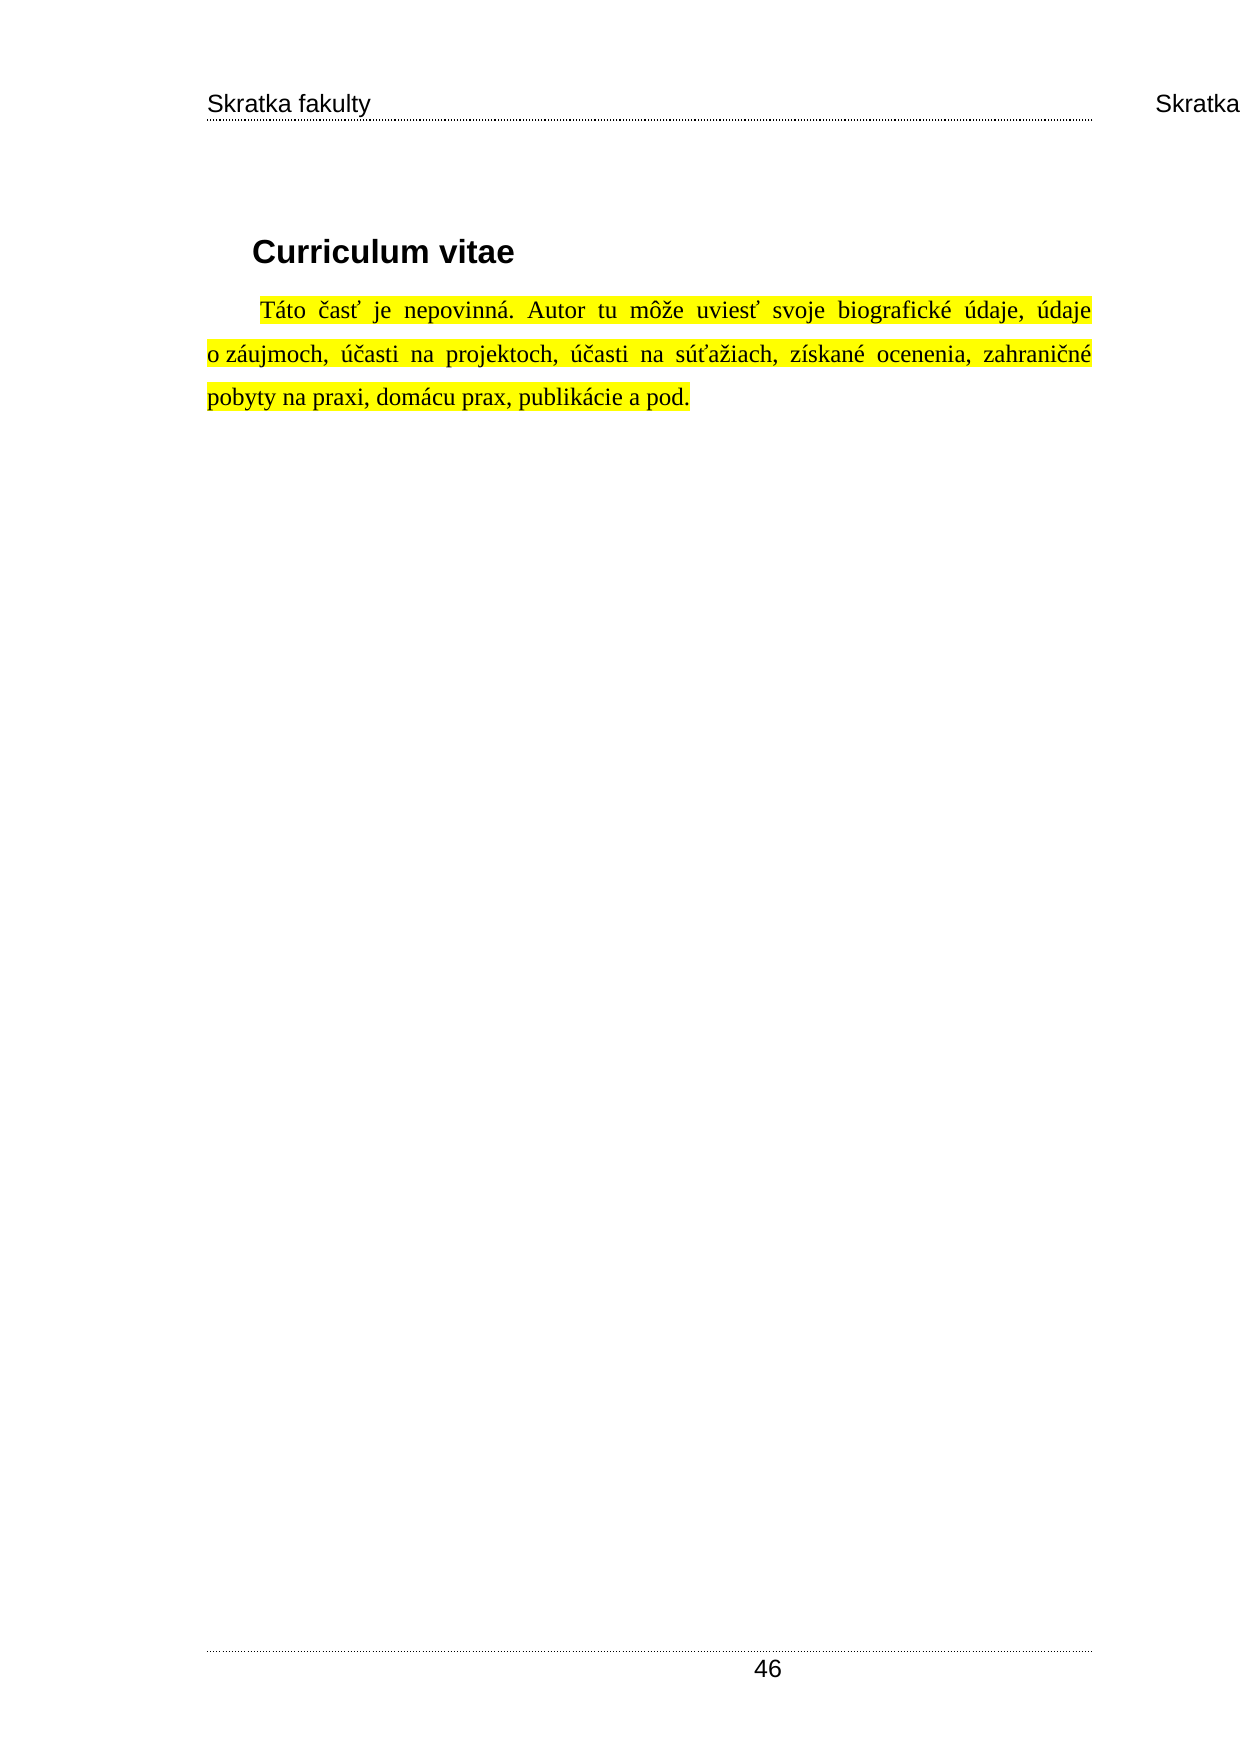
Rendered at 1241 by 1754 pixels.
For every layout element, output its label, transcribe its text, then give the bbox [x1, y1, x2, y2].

list Curriculum vitae [207, 232, 1092, 270]
text Táto časť je nepovinná. Autor tu môže uviesť svoje biografické údaje, údaje o záujmoch, účasti na projektoch, účasti na súťažiach, získané ocenenia, zahraničné pobyty na praxi, domácu prax, publikácie a pod. [207, 296, 1092, 411]
